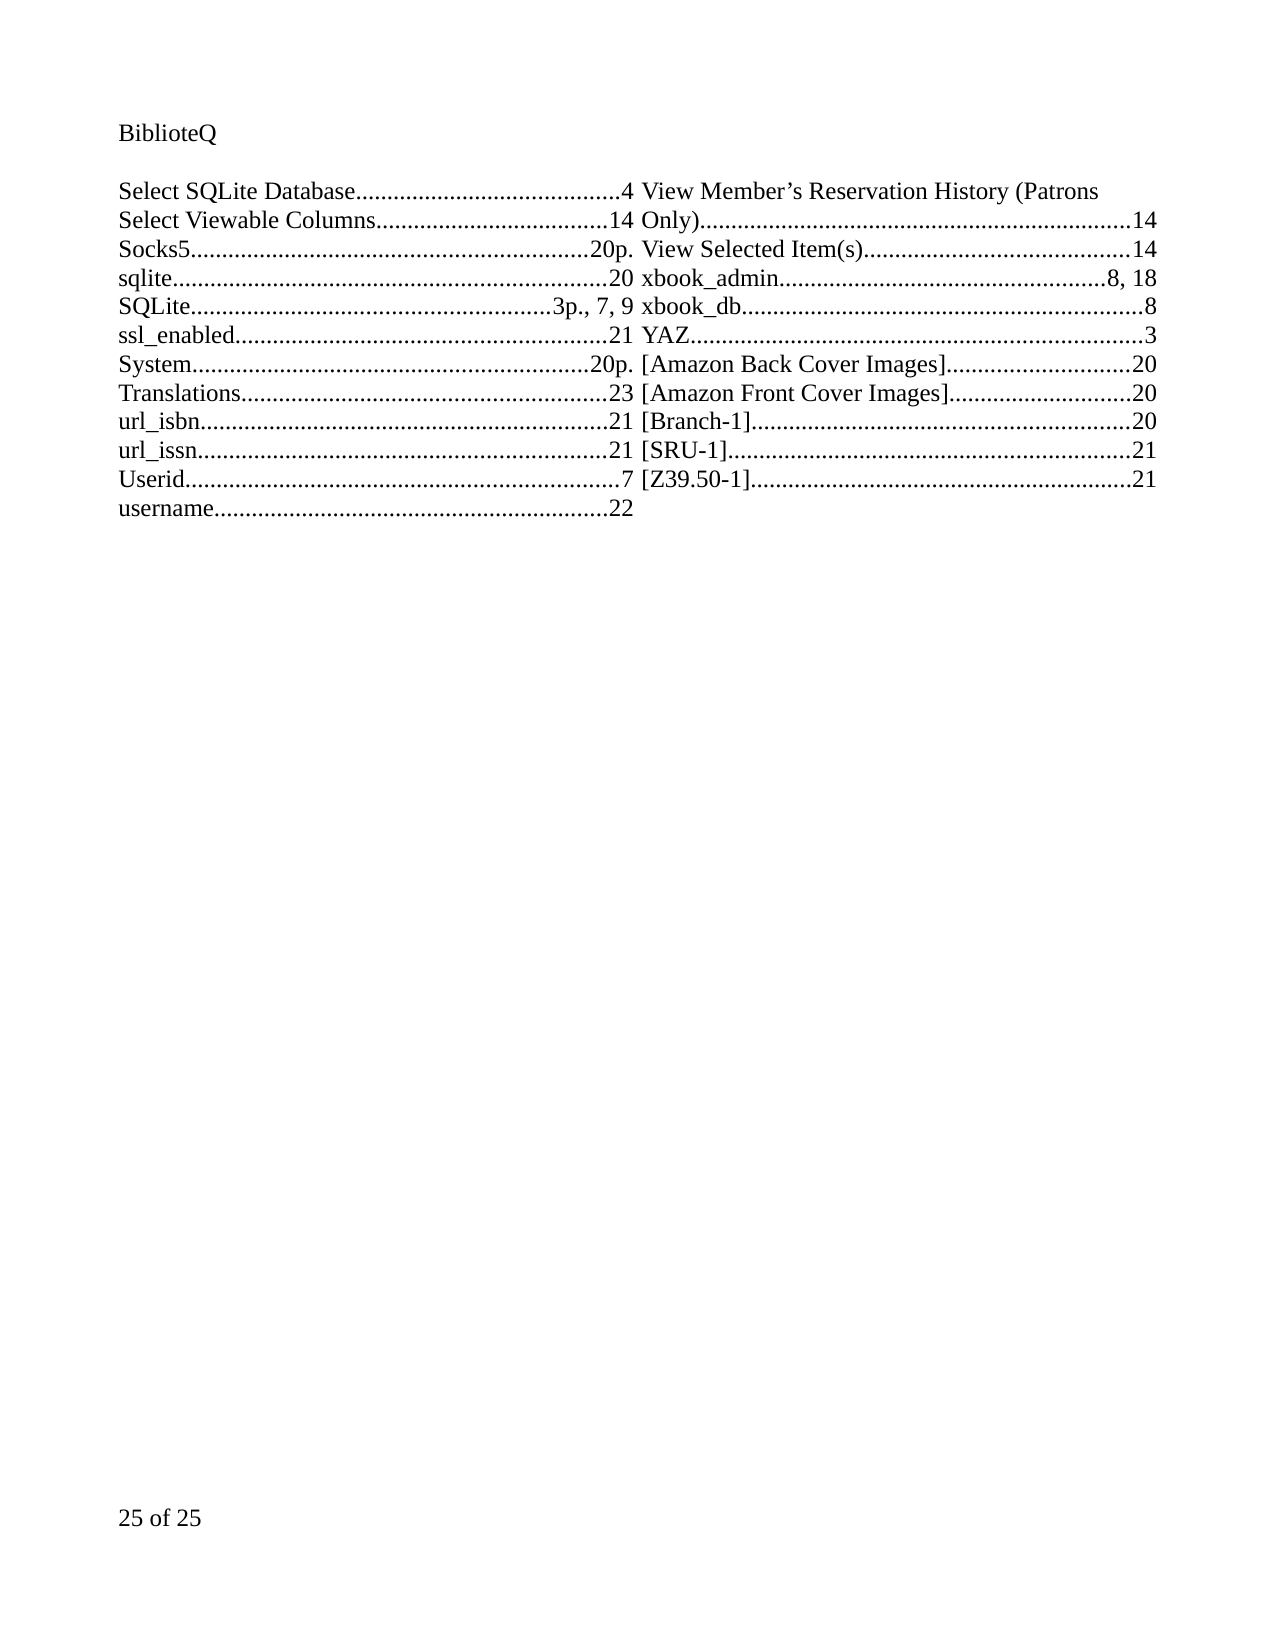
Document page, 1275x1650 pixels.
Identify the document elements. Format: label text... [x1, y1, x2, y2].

text Select Viewable Columns 14 [118, 205, 634, 234]
text [SRU-1] 21 [641, 435, 1157, 464]
text xbook_admin 8, 18 [641, 263, 1157, 291]
text View Selected Item(s) 14 [641, 234, 1157, 263]
text username 22 [118, 493, 634, 521]
text Userid 7 [118, 464, 634, 493]
text Select SQLite Database 4 [118, 176, 634, 205]
text ssl_enabled 21 [118, 320, 634, 349]
text [Branch-1] 20 [641, 406, 1157, 435]
text url_isbn 21 [118, 406, 634, 435]
text System 20p. [118, 349, 634, 378]
text Socks5 20p. [118, 234, 634, 263]
text xbook_db 8 [641, 291, 1157, 320]
text View Member’s Reservation History (Patrons Only) 14 [641, 176, 1157, 234]
text [Amazon Back Cover Images] 20 [641, 349, 1157, 378]
text SQLite 3p., 7, 9 [118, 291, 634, 320]
text url_issn 21 [118, 435, 634, 464]
text [Amazon Front Cover Images] 20 [641, 378, 1157, 406]
text sqlite 20 [118, 263, 634, 291]
text YAZ 3 [641, 320, 1157, 349]
text Translations 23 [118, 378, 634, 406]
text [Z39.50-1] 21 [641, 464, 1157, 493]
